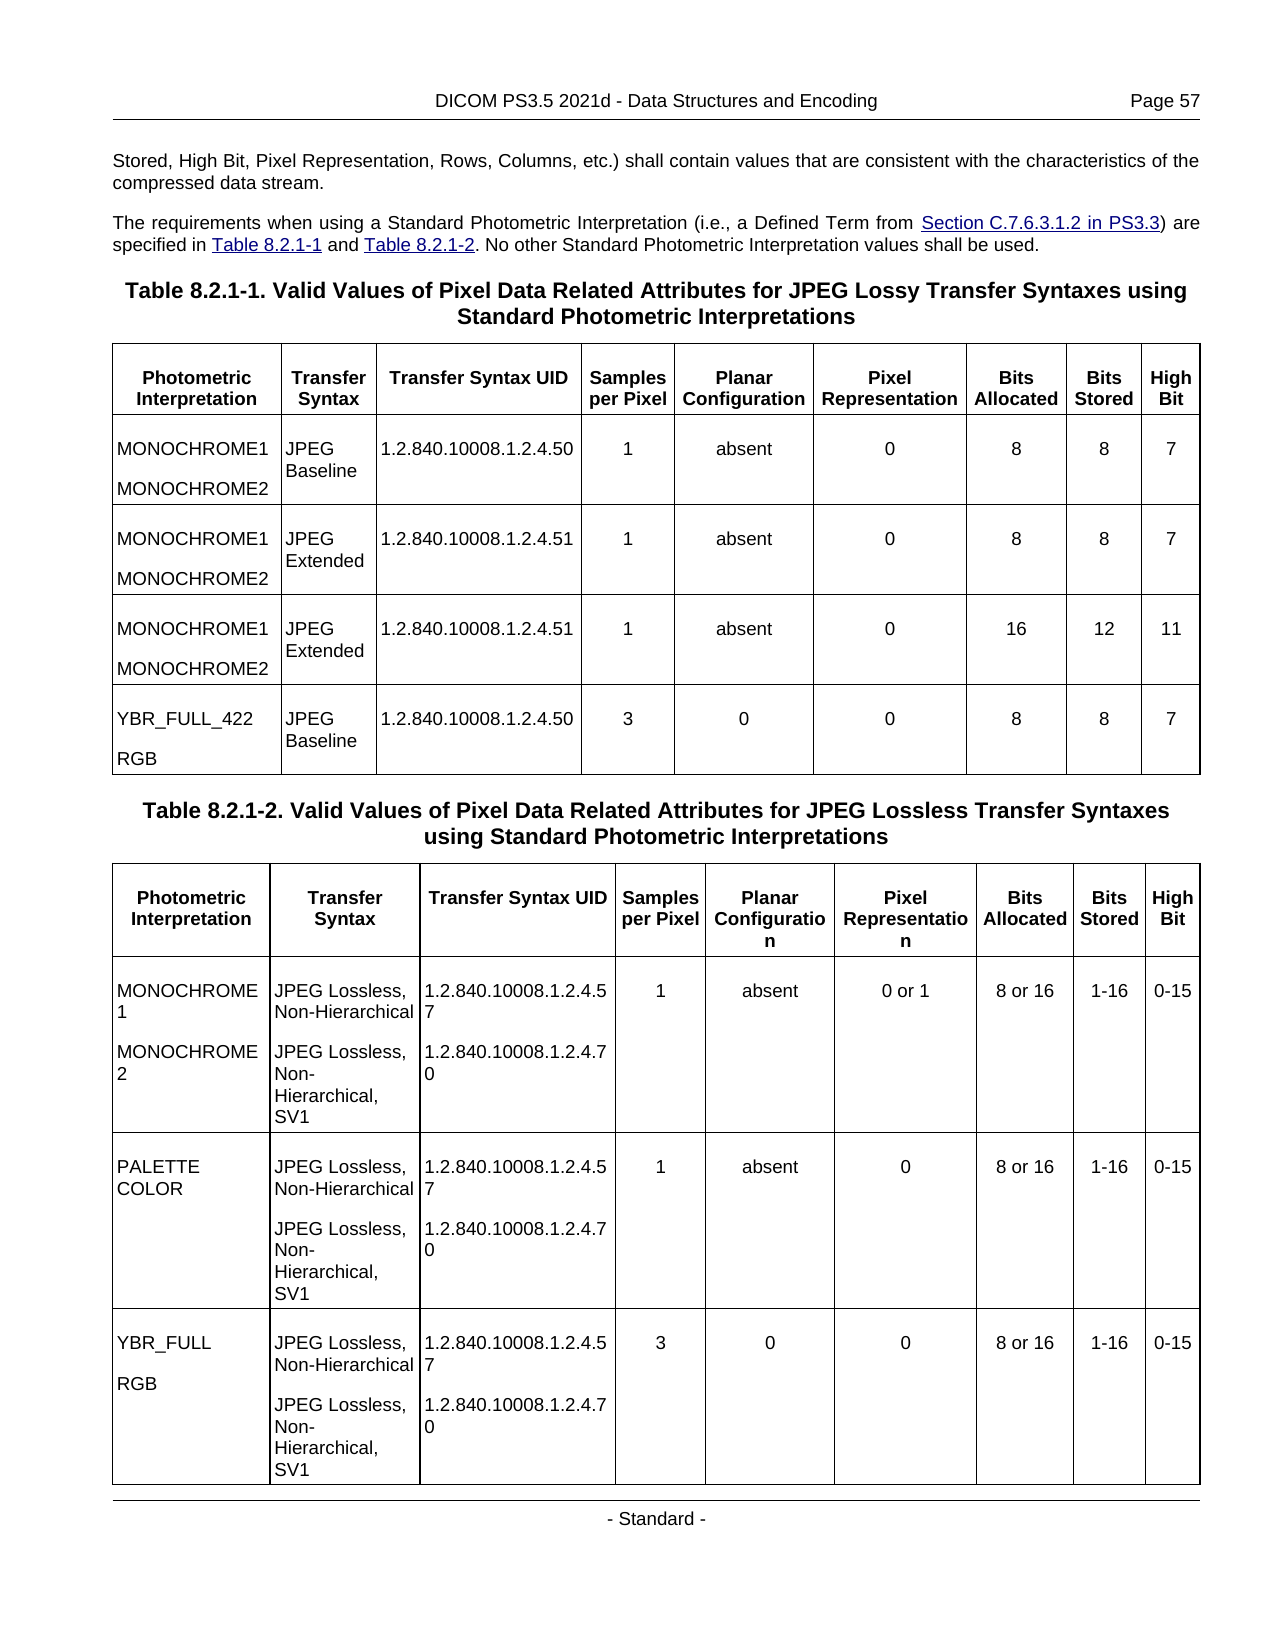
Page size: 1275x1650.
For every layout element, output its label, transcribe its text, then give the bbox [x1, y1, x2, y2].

table_header Photometric Interpretation [113, 864, 269, 956]
table_cell 16 [967, 595, 1066, 684]
table_cell JPEG Extended [282, 505, 376, 594]
table_header Samples per Pixel [582, 344, 674, 414]
table_cell 1-16 [1074, 1309, 1145, 1484]
table_cell 0 or 1 [835, 957, 976, 1132]
table_cell 1 [582, 505, 674, 594]
text Table 8.2.1-1. Valid Values of Pixel Data Related Attributes for JPEG Lossy Transfer Syntaxes using Standard Photometric Interpretations [112, 277, 1200, 329]
table_cell 0 [814, 595, 966, 684]
table_cell PALETTE COLOR [113, 1133, 269, 1308]
table_cell MONOCHROME1 MONOCHROME2 [113, 957, 269, 1132]
table_cell 0 [835, 1133, 976, 1308]
table_cell 1.2.840.10008.1.2.4.57 1.2.840.10008.1.2.4.70 [421, 957, 615, 1132]
table_cell 1.2.840.10008.1.2.4.57 1.2.840.10008.1.2.4.70 [421, 1309, 615, 1484]
table_cell 7 [1142, 685, 1199, 774]
table_cell absent [706, 1133, 834, 1308]
text Table 8.2.1-2. Valid Values of Pixel Data Related Attributes for JPEG Lossless Transfer Syntaxes using Standard Photometric Interpretations [112, 797, 1200, 849]
table_cell 1 [616, 1133, 705, 1308]
table_cell 0 [814, 685, 966, 774]
table_cell JPEG Baseline [282, 415, 376, 504]
table_cell 0 [814, 415, 966, 504]
table_cell 8 [1067, 505, 1141, 594]
table_cell absent [675, 505, 813, 594]
table_cell absent [675, 595, 813, 684]
table_cell 8 [1067, 685, 1141, 774]
table_cell 0-15 [1146, 1133, 1199, 1308]
table_cell absent [675, 415, 813, 504]
table_cell 11 [1142, 595, 1199, 684]
table_cell 8 or 16 [977, 1309, 1073, 1484]
table_header Transfer Syntax UID [377, 344, 581, 414]
table_header High Bit [1146, 864, 1199, 956]
table_header Planar Configuration [706, 864, 834, 956]
table_cell JPEG Extended [282, 595, 376, 684]
table_cell MONOCHROME1 MONOCHROME2 [113, 415, 281, 504]
table_cell 1 [616, 957, 705, 1132]
table_cell 0-15 [1146, 1309, 1199, 1484]
table_header Pixel Representation [814, 344, 966, 414]
table_header Planar Configuration [675, 344, 813, 414]
table_header Photometric Interpretation [113, 344, 281, 414]
table_cell 3 [616, 1309, 705, 1484]
table_cell 0 [675, 685, 813, 774]
table_cell MONOCHROME1 MONOCHROME2 [113, 595, 281, 684]
table_cell 12 [1067, 595, 1141, 684]
table_cell 7 [1142, 415, 1199, 504]
table_cell 0-15 [1146, 957, 1199, 1132]
text The requirements when using a Standard Photometric Interpretation (i.e., a Defined Term from Section C.7.6.3.1.2 in PS3.3) are specified in Table 8.2.1-1 and Table 8.2.1-2. No other Standard Photometric Interpretation values shall be used. [112, 212, 1200, 255]
table_cell JPEG Lossless, Non-Hierarchical JPEG Lossless, Non-Hierarchical, SV1 [271, 1133, 419, 1308]
table_cell 7 [1142, 505, 1199, 594]
table_cell 1.2.840.10008.1.2.4.50 [377, 685, 581, 774]
table_header Transfer Syntax [271, 864, 419, 956]
table_cell 0 [835, 1309, 976, 1484]
table_cell 0 [706, 1309, 834, 1484]
table_cell JPEG Baseline [282, 685, 376, 774]
table_cell 1.2.840.10008.1.2.4.51 [377, 595, 581, 684]
text Stored, High Bit, Pixel Representation, Rows, Columns, etc.) shall contain values that are consistent with the characteristics of the compressed data stream. [112, 150, 1200, 193]
table_cell 1.2.840.10008.1.2.4.51 [377, 505, 581, 594]
table_cell 1 [582, 595, 674, 684]
table_header Transfer Syntax [282, 344, 376, 414]
table_cell 1.2.840.10008.1.2.4.50 [377, 415, 581, 504]
table_cell 8 [967, 415, 1066, 504]
table_cell absent [706, 957, 834, 1132]
table_cell 8 [967, 505, 1066, 594]
table_cell YBR_FULL RGB [113, 1309, 269, 1484]
table_header Pixel Representation [835, 864, 976, 956]
table_cell JPEG Lossless, Non-Hierarchical JPEG Lossless, Non-Hierarchical, SV1 [271, 957, 419, 1132]
table_header Bits Allocated [967, 344, 1066, 414]
table_cell MONOCHROME1 MONOCHROME2 [113, 505, 281, 594]
table_cell 8 [967, 685, 1066, 774]
table_cell YBR_FULL_422 RGB [113, 685, 281, 774]
table_cell 0 [814, 505, 966, 594]
table_cell 1-16 [1074, 957, 1145, 1132]
table_cell 1-16 [1074, 1133, 1145, 1308]
table_cell JPEG Lossless, Non-Hierarchical JPEG Lossless, Non-Hierarchical, SV1 [271, 1309, 419, 1484]
table_cell 8 or 16 [977, 1133, 1073, 1308]
table_header Samples per Pixel [616, 864, 705, 956]
table_header Transfer Syntax UID [421, 864, 615, 956]
table_header Bits Stored [1067, 344, 1141, 414]
table_cell 1.2.840.10008.1.2.4.57 1.2.840.10008.1.2.4.70 [421, 1133, 615, 1308]
table_cell 8 or 16 [977, 957, 1073, 1132]
table_header Bits Allocated [977, 864, 1073, 956]
table_cell 3 [582, 685, 674, 774]
table_cell 1 [582, 415, 674, 504]
table_header High Bit [1142, 344, 1199, 414]
table_header Bits Stored [1074, 864, 1145, 956]
table_cell 8 [1067, 415, 1141, 504]
